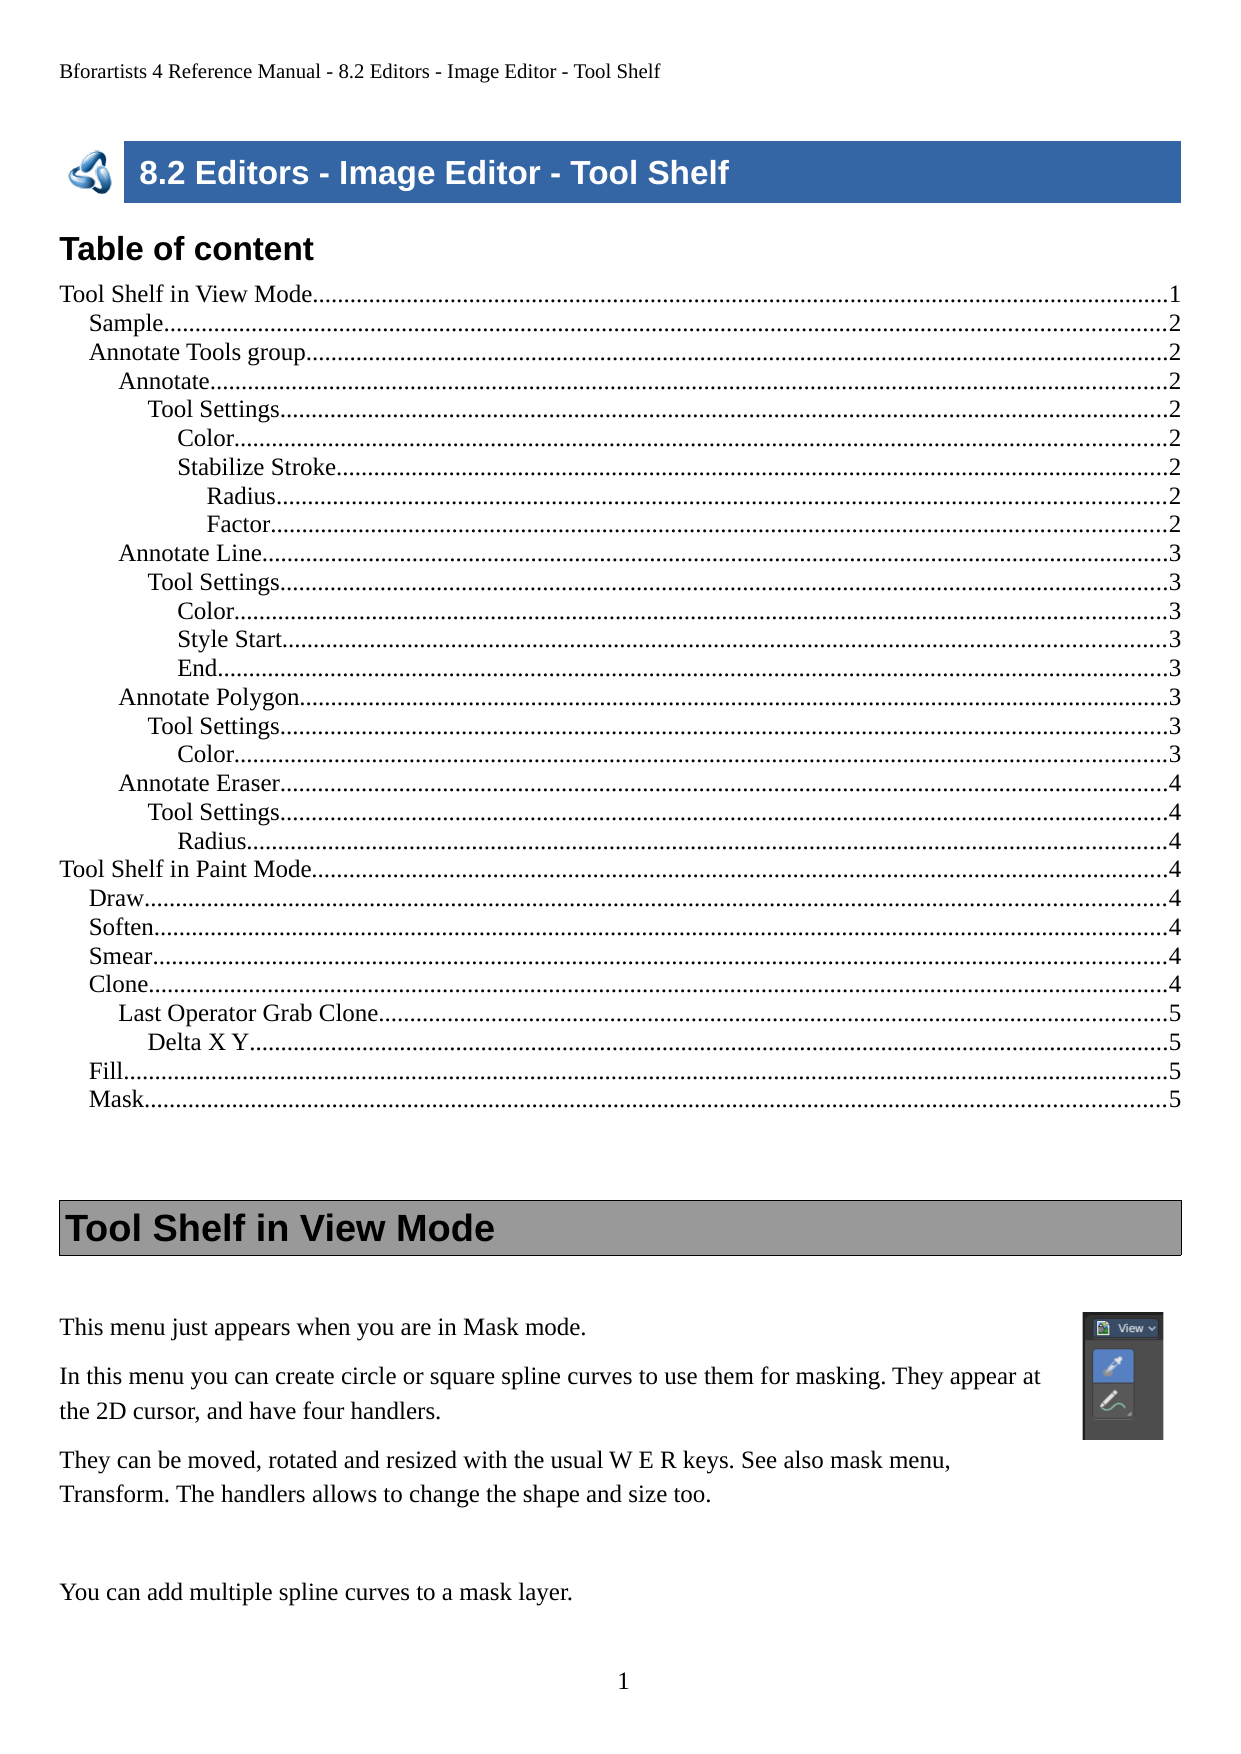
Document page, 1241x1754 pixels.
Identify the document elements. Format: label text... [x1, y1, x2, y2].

text Annotate Tools group 2 [88, 337, 1181, 366]
text Last Operator Grab Clone 5 [118, 998, 1181, 1027]
text Tool Settings 4 [147, 797, 1181, 826]
text Color 2 [177, 423, 1181, 452]
text Stabilize Stroke 2 [177, 452, 1181, 481]
text Sample 2 [88, 308, 1181, 337]
table_header [59, 141, 124, 203]
table_header 8.2 Editors - Image Editor - Tool Shelf [124, 141, 1181, 203]
text In this menu you can create circle or square spline curves to use them for masking. They appear at the 2D cursor, and have four handlers. [59, 1361, 1082, 1424]
text Mask 5 [88, 1084, 1181, 1113]
text Tool Shelf in Paint Mode 4 [59, 854, 1181, 883]
text Factor 2 [206, 509, 1181, 538]
text End 3 [177, 653, 1181, 682]
picture [65, 147, 114, 197]
text You can add multiple spline curves to a mask layer. [59, 1577, 1181, 1606]
text Draw 4 [88, 883, 1181, 912]
text Color 3 [177, 596, 1181, 624]
text Annotate Line 3 [118, 538, 1181, 567]
text Annotate 2 [118, 366, 1181, 394]
text Fill 5 [88, 1056, 1181, 1084]
text Color 3 [177, 739, 1181, 768]
table_header Tool Shelf in View Mode [60, 1201, 1181, 1255]
text Smear 4 [88, 941, 1181, 969]
text Tool Settings 3 [147, 567, 1181, 596]
text Delta X Y 5 [147, 1027, 1181, 1056]
subtitle Table of content [59, 228, 1181, 267]
text This menu just appears when you are in Mask mode. [59, 1312, 1082, 1341]
text Clone 4 [88, 969, 1181, 998]
text Tool Settings 3 [147, 711, 1181, 739]
text Radius 4 [177, 826, 1181, 854]
text Tool Shelf in View Mode 1 [59, 279, 1181, 308]
picture [1082, 1312, 1164, 1440]
text Soften 4 [88, 912, 1181, 941]
text Tool Settings 2 [147, 394, 1181, 423]
text Annotate Eraser 4 [118, 768, 1181, 797]
text Annotate Polygon 3 [118, 682, 1181, 711]
text Radius 2 [206, 481, 1181, 509]
text Style Start 3 [177, 624, 1181, 653]
text They can be moved, rotated and resized with the usual W E R keys. See also mask menu, Transform. The handlers allows to change the shape and size too. [59, 1445, 1181, 1508]
